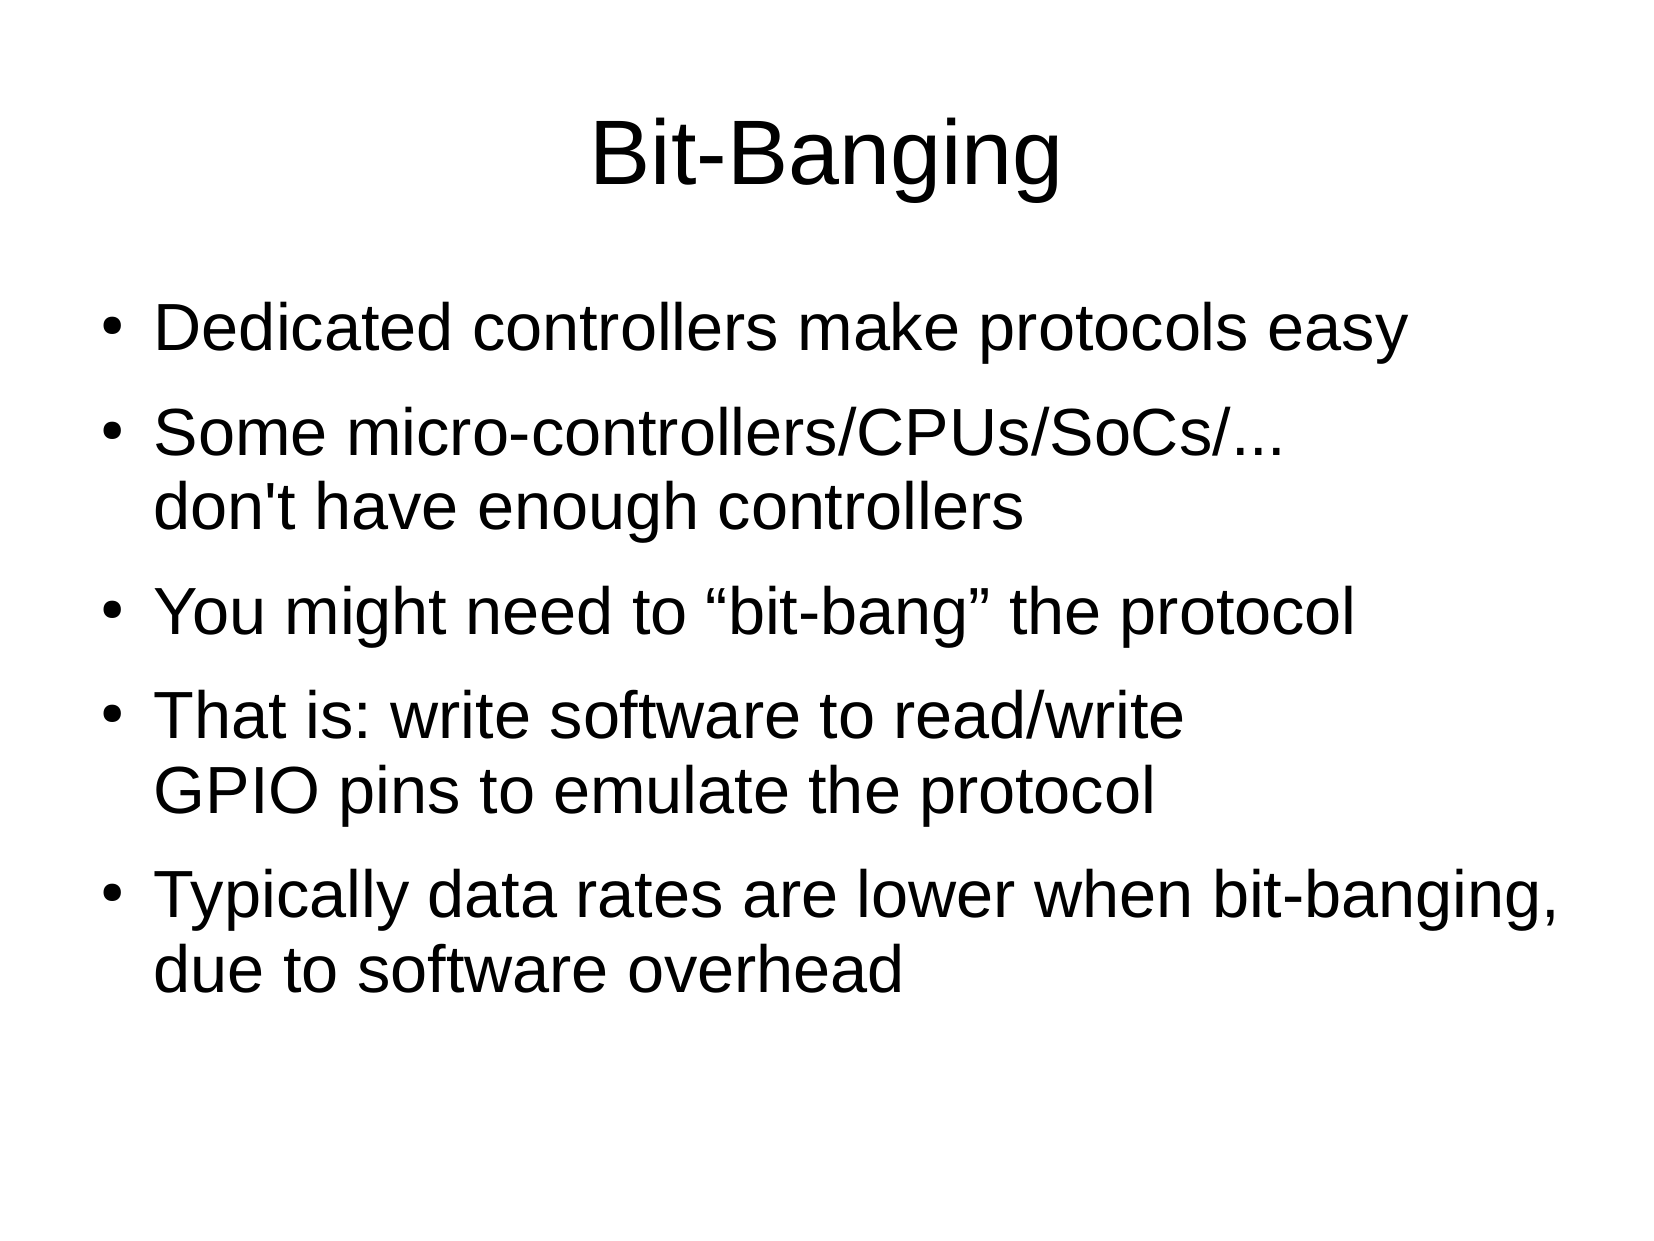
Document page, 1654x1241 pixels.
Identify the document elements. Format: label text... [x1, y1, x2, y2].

title Bit-Banging [82, 49, 1571, 257]
list Dedicated controllers make protocols easy Some micro-controllers/CPUs/SoCs/... don't have enough controllers You might need to “bit-bang” the protocol That is: write software to read/write GPIO pins to emulate the protocol Typically data rates are lower when bit-banging, due to software overhead [82, 290, 1571, 1156]
